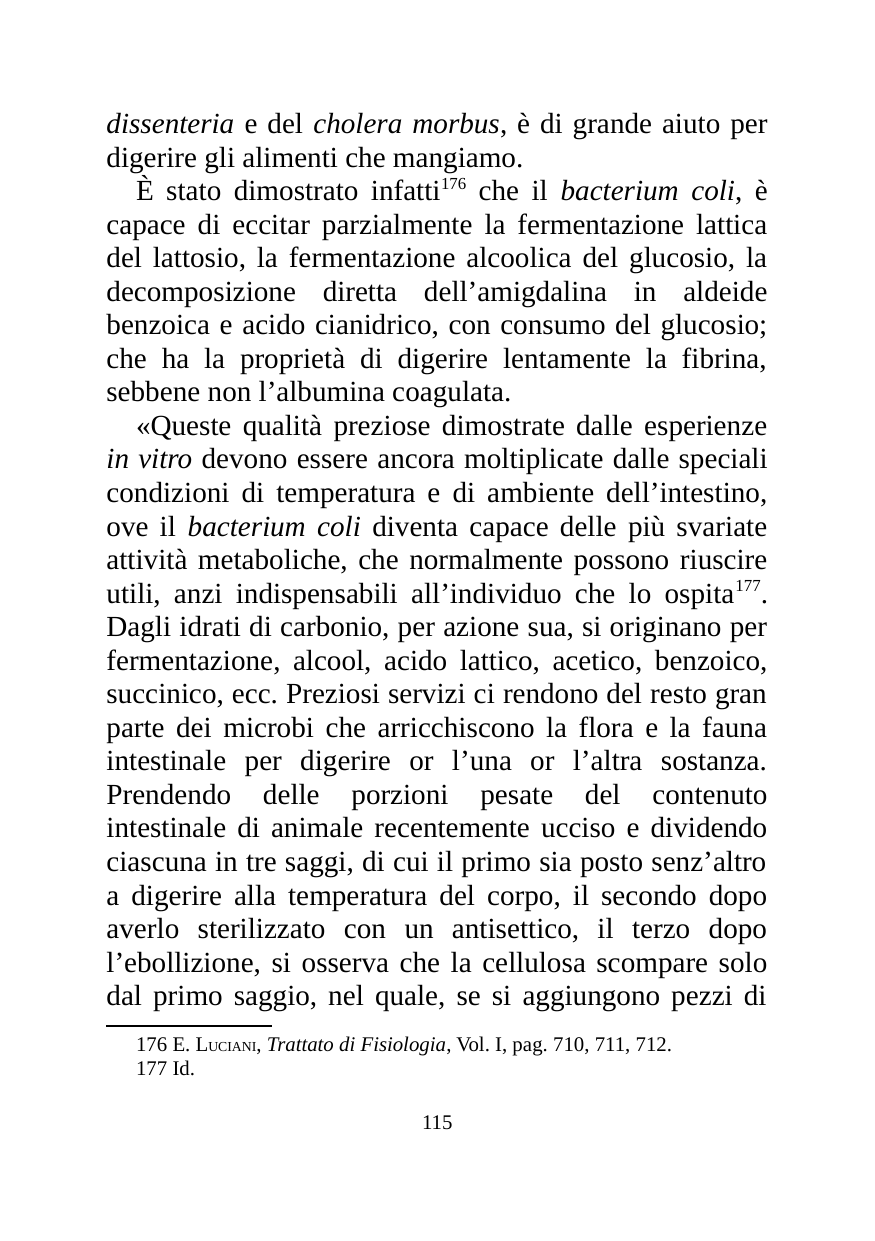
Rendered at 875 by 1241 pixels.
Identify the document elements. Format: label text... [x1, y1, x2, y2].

text «Queste qualità preziose dimostrate dalle esperienze in vitro devono essere ancora moltiplicate dalle speciali condizioni di temperatura e di ambiente dell’intestino, ove il bacterium coli diventa capace delle più svariate attività metaboliche, che normalmente possono riuscire utili, anzi indispensabili all’individuo che lo ospita. Dagli idrati di carbonio, per azione sua, si originano per fermentazione, alcool, acido lattico, acetico, benzoico, succinico, ecc. Preziosi servizi ci rendono del resto gran parte dei microbi che arricchiscono la flora e la fauna intestinale per digerire or l’una or l’altra sostanza. Prendendo delle porzioni pesate del contenuto intestinale di animale recentemente ucciso e dividendo ciascuna in tre saggi, di cui il primo sia posto senz’altro a digerire alla temperatura del corpo, il secondo dopo averlo sterilizzato con un antisettico, il terzo dopo l’ebollizione, si osserva che la cellulosa scompare solo dal primo saggio, nel quale, se si aggiungono pezzi di [106, 408, 768, 1012]
text E. Luciani, Trattato di Fisiologia, Vol. I, pag. 710, 711, 712. [106, 1032, 768, 1056]
text È stato dimostrato infatti che il bacterium coli, è capace di eccitar parzialmente la fermentazione lattica del lattosio, la fermentazione alcoolica del glucosio, la decomposizione diretta dell’amigdalina in aldeide benzoica e acido cianidrico, con consumo del glucosio; che ha la proprietà di digerire lentamente la fibrina, sebbene non l’albumina coagulata. [106, 173, 768, 408]
text dissenteria e del cholera morbus, è di grande aiuto per digerire gli alimenti che mangiamo. [106, 106, 768, 173]
text Id. [106, 1056, 768, 1080]
